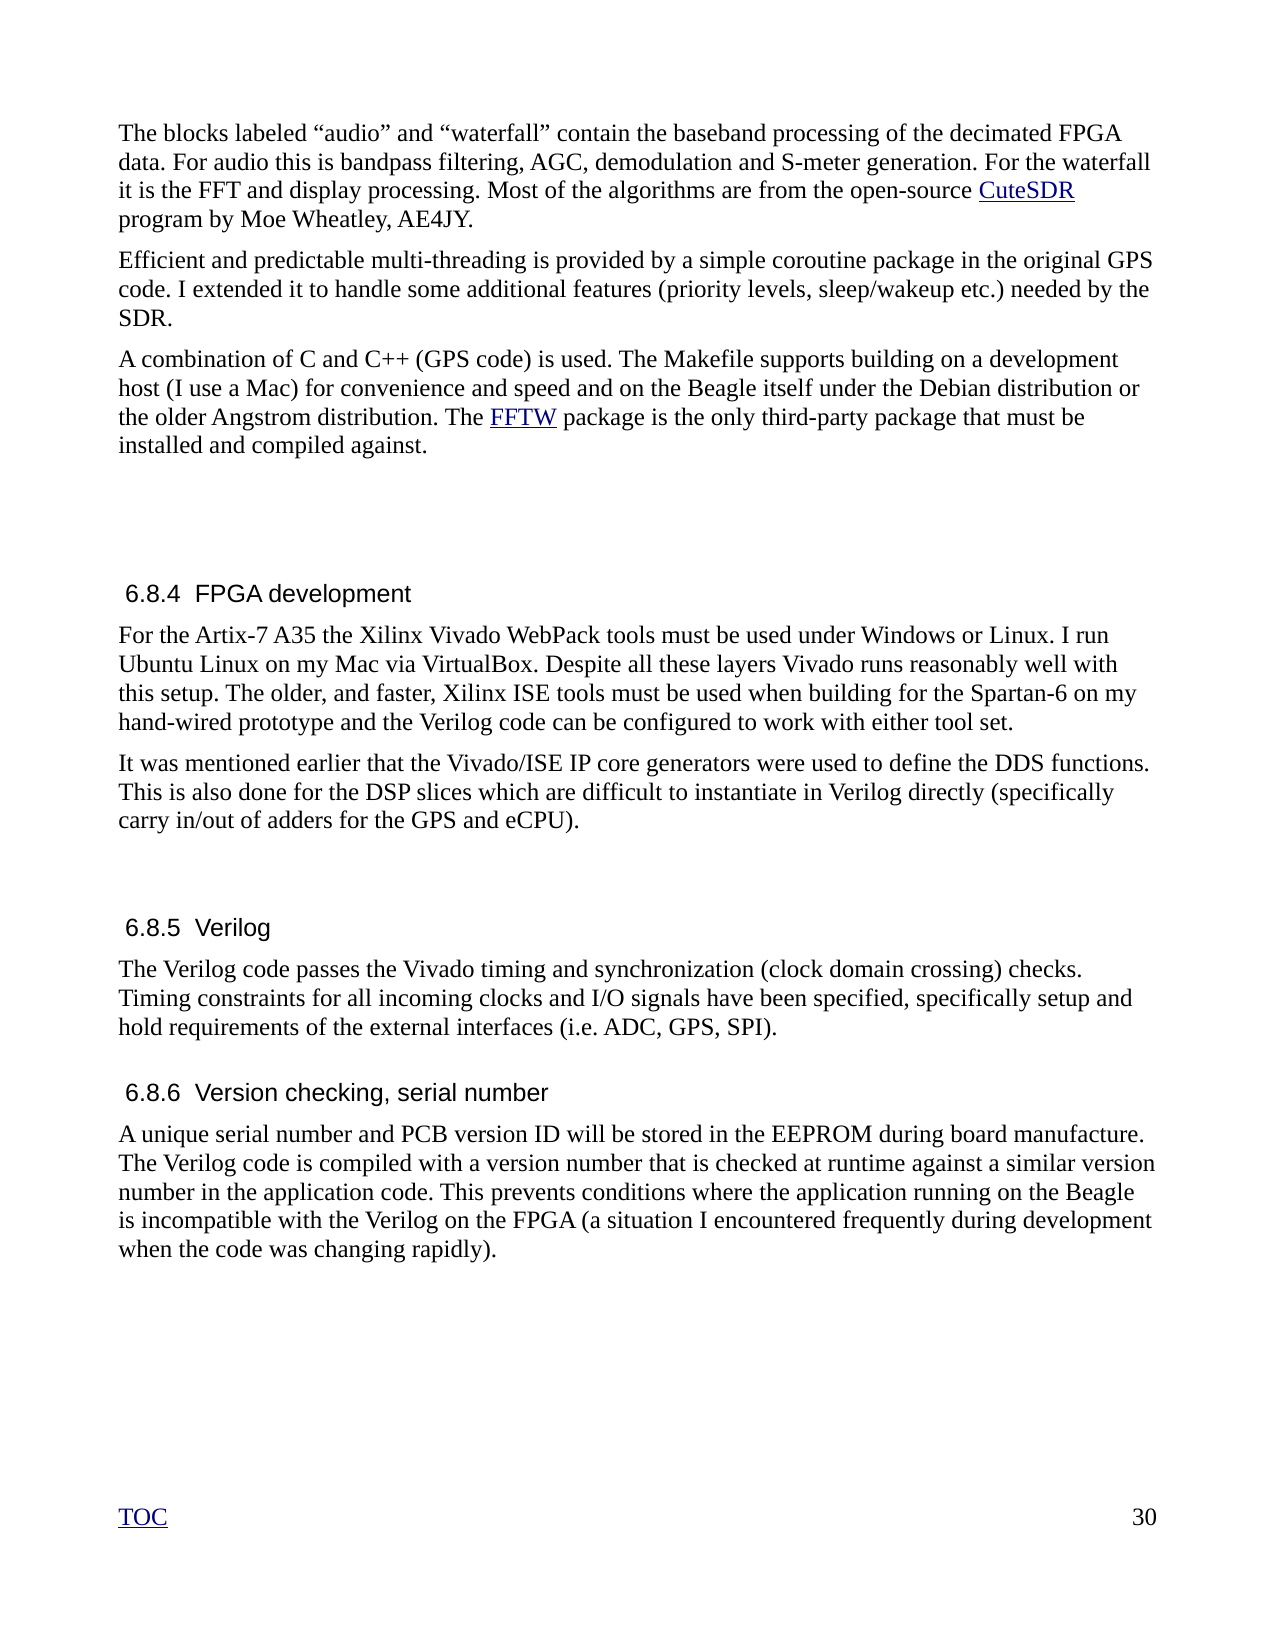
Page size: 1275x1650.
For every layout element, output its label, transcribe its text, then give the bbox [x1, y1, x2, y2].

subtitle Version checking, serial number [118, 1078, 1157, 1107]
text It was mentioned earlier that the Vivado/ISE IP core generators were used to define the DDS functions. This is also done for the DSP slices which are difficult to instantiate in Verilog directly (specifically carry in/out of adders for the GPS and eCPU). [118, 748, 1157, 834]
subtitle FPGA development [118, 579, 1157, 608]
text A unique serial number and PCB version ID will be stored in the EEPROM during board manufacture. The Verilog code is compiled with a version number that is checked at runtime against a similar version number in the application code. This prevents conditions where the application running on the Beagle is incompatible with the Verilog on the FPGA (a situation I encountered frequently during development when the code was changing rapidly). [118, 1119, 1157, 1263]
text For the Artix-7 A35 the Xilinx Vivado WebPack tools must be used under Windows or Linux. I run Ubuntu Linux on my Mac via VirtualBox. Despite all these layers Vivado runs reasonably well with this setup. The older, and faster, Xilinx ISE tools must be used when building for the Spartan-6 on my hand-wired prototype and the Verilog code can be configured to work with either tool set. [118, 621, 1157, 736]
text A combination of C and C++ (GPS code) is used. The Makefile supports building on a development host (I use a Mac) for convenience and speed and on the Beagle itself under the Debian distribution or the older Angstrom distribution. The FFTW package is the only third-party package that must be installed and compiled against. [118, 344, 1157, 459]
text Efficient and predictable multi-threading is provided by a simple coroutine package in the original GPS code. I extended it to handle some additional features (priority levels, sleep/wakeup etc.) needed by the SDR. [118, 246, 1157, 332]
text The Verilog code passes the Vivado timing and synchronization (clock domain crossing) checks. Timing constraints for all incoming clocks and I/O signals have been specified, specifically setup and hold requirements of the external interfaces (i.e. ADC, GPS, SPI). [118, 954, 1157, 1041]
text The blocks labeled “audio” and “waterfall” contain the baseband processing of the decimated FPGA data. For audio this is bandpass filtering, AGC, demodulation and S-meter generation. For the waterfall it is the FFT and display processing. Most of the algorithms are from the open-source CuteSDR program by Moe Wheatley, AE4JY. [118, 118, 1157, 233]
subtitle Verilog [118, 913, 1157, 942]
